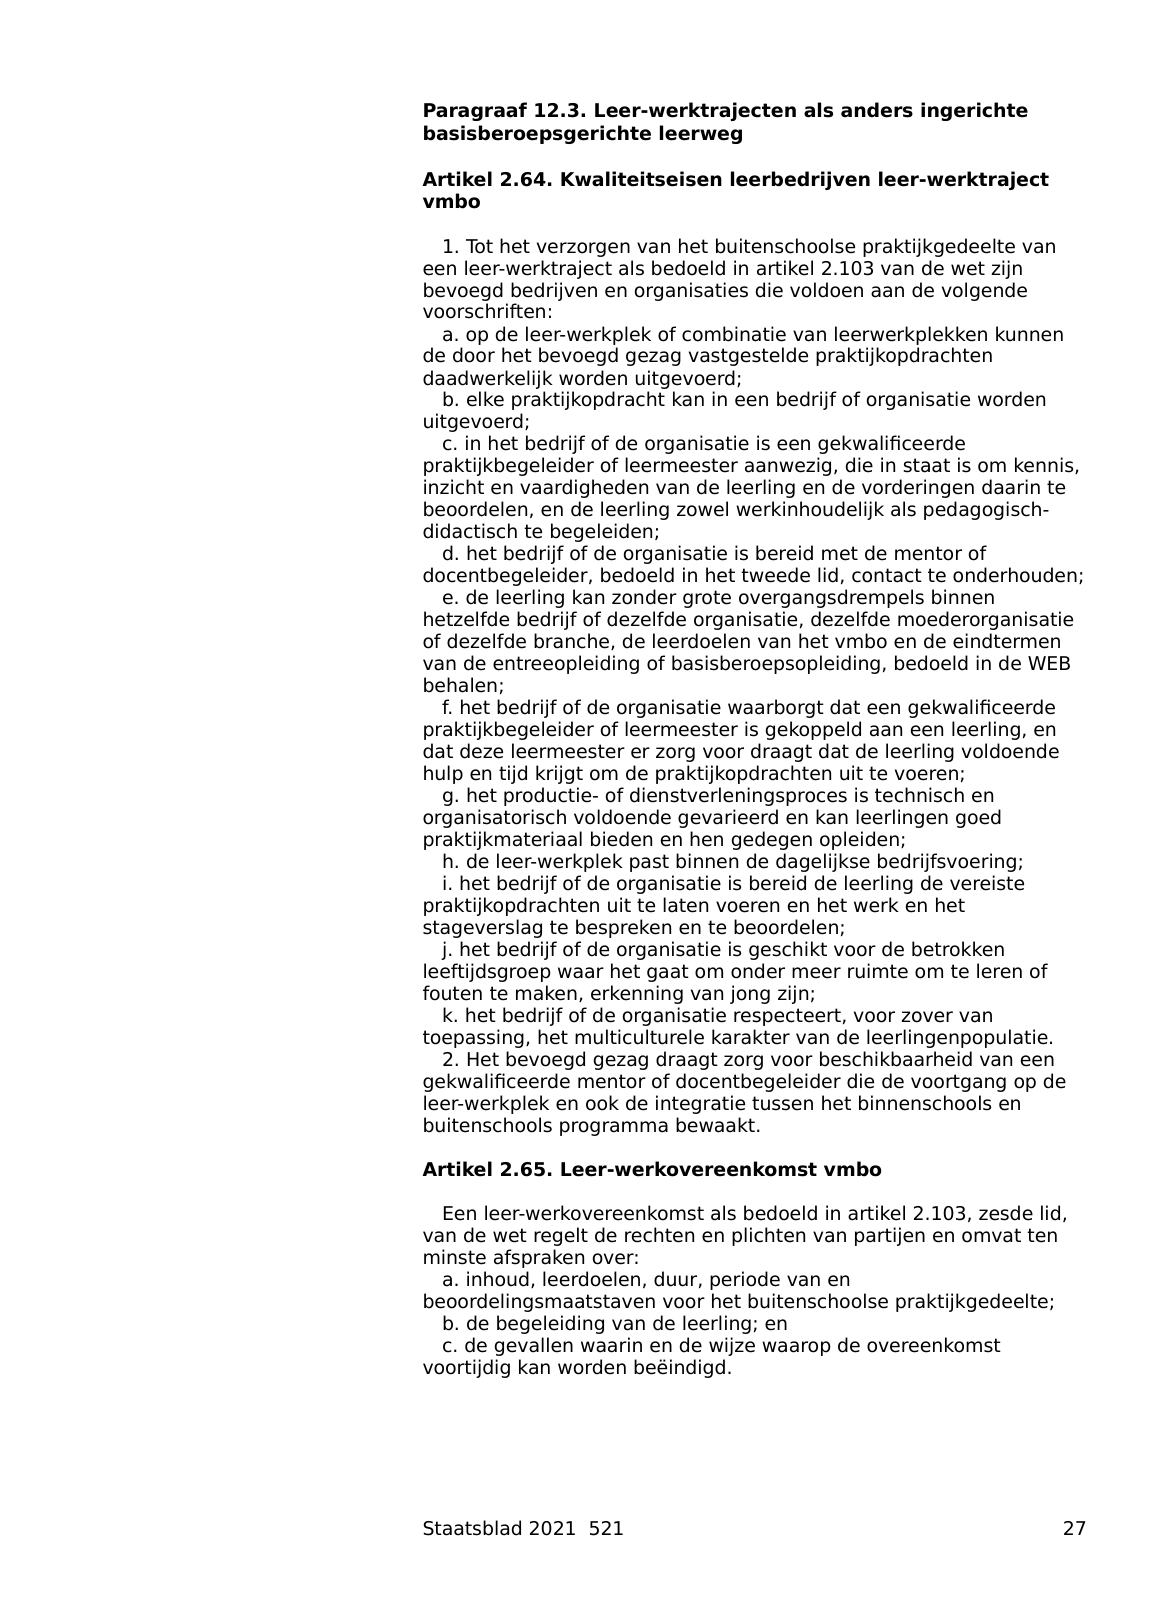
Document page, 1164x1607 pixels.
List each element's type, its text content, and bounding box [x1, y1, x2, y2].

text c. de gevallen waarin en de wijze waarop de overeenkomst voortijdig kan worden beëindigd. [422, 1335, 1087, 1379]
subtitle Artikel 2.65. Leer-werkovereenkomst vmbo [422, 1159, 1087, 1181]
text k. het bedrijf of de organisatie respecteert, voor zover van toepassing, het multiculturele karakter van de leerlingenpopulatie. [422, 1005, 1087, 1049]
text a. inhoud, leerdoelen, duur, periode van en beoordelingsmaatstaven voor het buitenschoolse praktijkgedeelte; [422, 1269, 1087, 1313]
subtitle Artikel 2.64. Kwaliteitseisen leerbedrijven leer-werktraject vmbo [422, 169, 1087, 213]
text h. de leer-werkplek past binnen de dagelijkse bedrijfsvoering; [422, 851, 1087, 873]
text b. de begeleiding van de leerling; en [422, 1313, 1087, 1335]
text Een leer-werkovereenkomst als bedoeld in artikel 2.103, zesde lid, van de wet regelt de rechten en plichten van partijen en omvat ten minste afspraken over: [422, 1203, 1087, 1269]
text i. het bedrijf of de organisatie is bereid de leerling de vereiste praktijkopdrachten uit te laten voeren en het werk en het stageverslag te bespreken en te beoordelen; [422, 873, 1087, 939]
text g. het productie- of dienstverleningsproces is technisch en organisatorisch voldoende gevarieerd en kan leerlingen goed praktijkmateriaal bieden en hen gedegen opleiden; [422, 785, 1087, 851]
text d. het bedrijf of de organisatie is bereid met de mentor of docentbegeleider, bedoeld in het tweede lid, contact te onderhouden; [422, 543, 1087, 587]
text 2. Het bevoegd gezag draagt zorg voor beschikbaarheid van een gekwalificeerde mentor of docentbegeleider die de voortgang op de leer-werkplek en ook de integratie tussen het binnenschools en buitenschools programma bewaakt. [422, 1049, 1087, 1137]
subtitle Paragraaf 12.3. Leer-werktrajecten als anders ingerichte basisberoepsgerichte leerweg [422, 100, 1087, 144]
text j. het bedrijf of de organisatie is geschikt voor de betrokken leeftijdsgroep waar het gaat om onder meer ruimte om te leren of fouten te maken, erkenning van jong zijn; [422, 939, 1087, 1005]
text e. de leerling kan zonder grote overgangsdrempels binnen hetzelfde bedrijf of dezelfde organisatie, dezelfde moederorganisatie of dezelfde branche, de leerdoelen van het vmbo en de eindtermen van de entreeopleiding of basisberoepsopleiding, bedoeld in de WEB behalen; [422, 587, 1087, 697]
text b. elke praktijkopdracht kan in een bedrijf of organisatie worden uitgevoerd; [422, 389, 1087, 433]
text f. het bedrijf of de organisatie waarborgt dat een gekwalificeerde praktijkbegeleider of leermeester is gekoppeld aan een leerling, en dat deze leermeester er zorg voor draagt dat de leerling voldoende hulp en tijd krijgt om de praktijkopdrachten uit te voeren; [422, 697, 1087, 785]
text c. in het bedrijf of de organisatie is een gekwalificeerde praktijkbegeleider of leermeester aanwezig, die in staat is om kennis, inzicht en vaardigheden van de leerling en de vorderingen daarin te beoordelen, en de leerling zowel werkinhoudelijk als pedagogisch-didactisch te begeleiden; [422, 433, 1087, 543]
text 1. Tot het verzorgen van het buitenschoolse praktijkgedeelte van een leer-werktraject als bedoeld in artikel 2.103 van de wet zijn bevoegd bedrijven en organisaties die voldoen aan de volgende voorschriften: [422, 236, 1087, 323]
text a. op de leer-werkplek of combinatie van leerwerkplekken kunnen de door het bevoegd gezag vastgestelde praktijkopdrachten daadwerkelijk worden uitgevoerd; [422, 323, 1087, 389]
